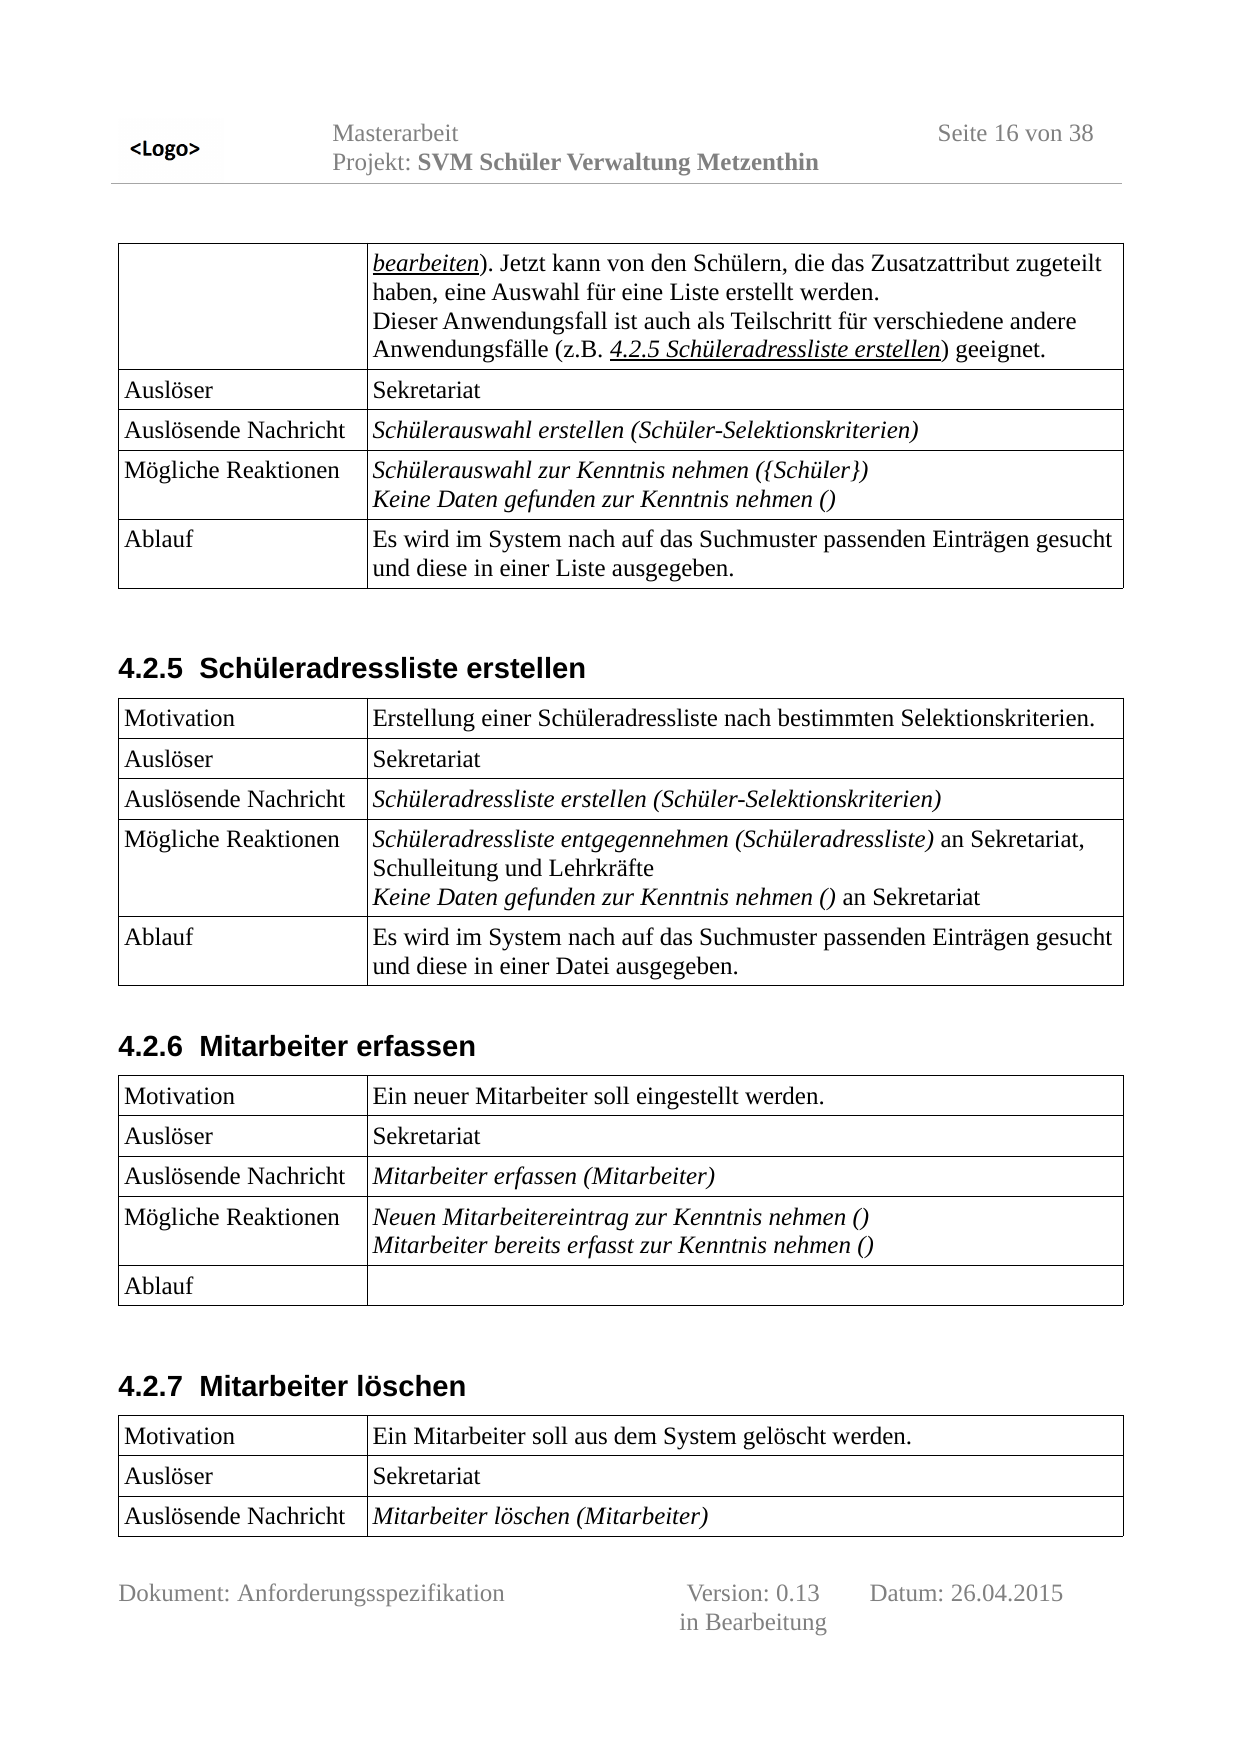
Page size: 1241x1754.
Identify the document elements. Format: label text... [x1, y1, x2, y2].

table_cell [368, 1266, 1123, 1305]
table_cell Auslöser [119, 370, 367, 409]
table_cell Sekretariat [368, 1456, 1123, 1496]
table_cell Es wird im System nach auf das Suchmuster passenden Einträgen gesucht und diese in einer Liste ausgegeben. [368, 520, 1123, 588]
table_cell Es wird im System nach auf das Suchmuster passenden Einträgen gesucht und diese in einer Datei ausgegeben. [368, 917, 1123, 985]
table_cell Schülerauswahl zur Kenntnis nehmen ({Schüler}) Keine Daten gefunden zur Kenntnis nehmen () [368, 451, 1123, 519]
table_cell Auslösende Nachricht [119, 779, 367, 818]
subtitle Mitarbeiter erfassen [118, 1029, 1122, 1062]
table_cell Mögliche Reaktionen [119, 451, 367, 519]
table_cell Sekretariat [368, 739, 1123, 778]
table_cell Schüleradressliste entgegennehmen (Schüleradressliste) an Sekretariat, Schulleitung und Lehrkräfte Keine Daten gefunden zur Kenntnis nehmen () an Sekretariat [368, 820, 1123, 916]
table_cell Auslösende Nachricht [119, 410, 367, 450]
table_header Motivation [119, 699, 367, 738]
table_header Erstellung einer Schüleradressliste nach bestimmten Selektionskriterien. [368, 699, 1123, 738]
table_cell Ablauf [119, 1266, 367, 1305]
table_cell Auslöser [119, 1116, 367, 1156]
table_cell Auslösende Nachricht [119, 1497, 367, 1536]
table_cell Ablauf [119, 917, 367, 985]
table_header [119, 244, 367, 369]
table_cell Mitarbeiter erfassen (Mitarbeiter) [368, 1157, 1123, 1196]
table_cell Auslöser [119, 739, 367, 778]
table_cell Sekretariat [368, 370, 1123, 409]
table_cell Neuen Mitarbeitereintrag zur Kenntnis nehmen () Mitarbeiter bereits erfasst zur Kenntnis nehmen () [368, 1197, 1123, 1265]
table_header bearbeiten). Jetzt kann von den Schülern, die das Zusatzattribut zugeteilt haben, eine Auswahl für eine Liste erstellt werden. Dieser Anwendungsfall ist auch als Teilschritt für verschiedene andere Anwendungsfälle (z.B. 4.2.5 Schüleradressliste erstellen) geeignet. [368, 244, 1123, 369]
picture [118, 118, 224, 183]
table_cell Auslöser [119, 1456, 367, 1496]
subtitle Schüleradressliste erstellen [118, 652, 1122, 685]
table_cell Ablauf [119, 520, 367, 588]
table_header Ein Mitarbeiter soll aus dem System gelöscht werden. [368, 1416, 1123, 1455]
table_cell Schüleradressliste erstellen (Schüler-Selektionskriterien) [368, 779, 1123, 818]
table_cell Schülerauswahl erstellen (Schüler-Selektionskriterien) [368, 410, 1123, 450]
subtitle Mitarbeiter löschen [118, 1369, 1122, 1402]
table_cell Mögliche Reaktionen [119, 1197, 367, 1265]
table_cell Sekretariat [368, 1116, 1123, 1156]
table_cell Mitarbeiter löschen (Mitarbeiter) [368, 1497, 1123, 1536]
table_header Ein neuer Mitarbeiter soll eingestellt werden. [368, 1076, 1123, 1115]
table_cell Mögliche Reaktionen [119, 820, 367, 916]
table_header Motivation [119, 1076, 367, 1115]
table_cell Auslösende Nachricht [119, 1157, 367, 1196]
table_header Motivation [119, 1416, 367, 1455]
